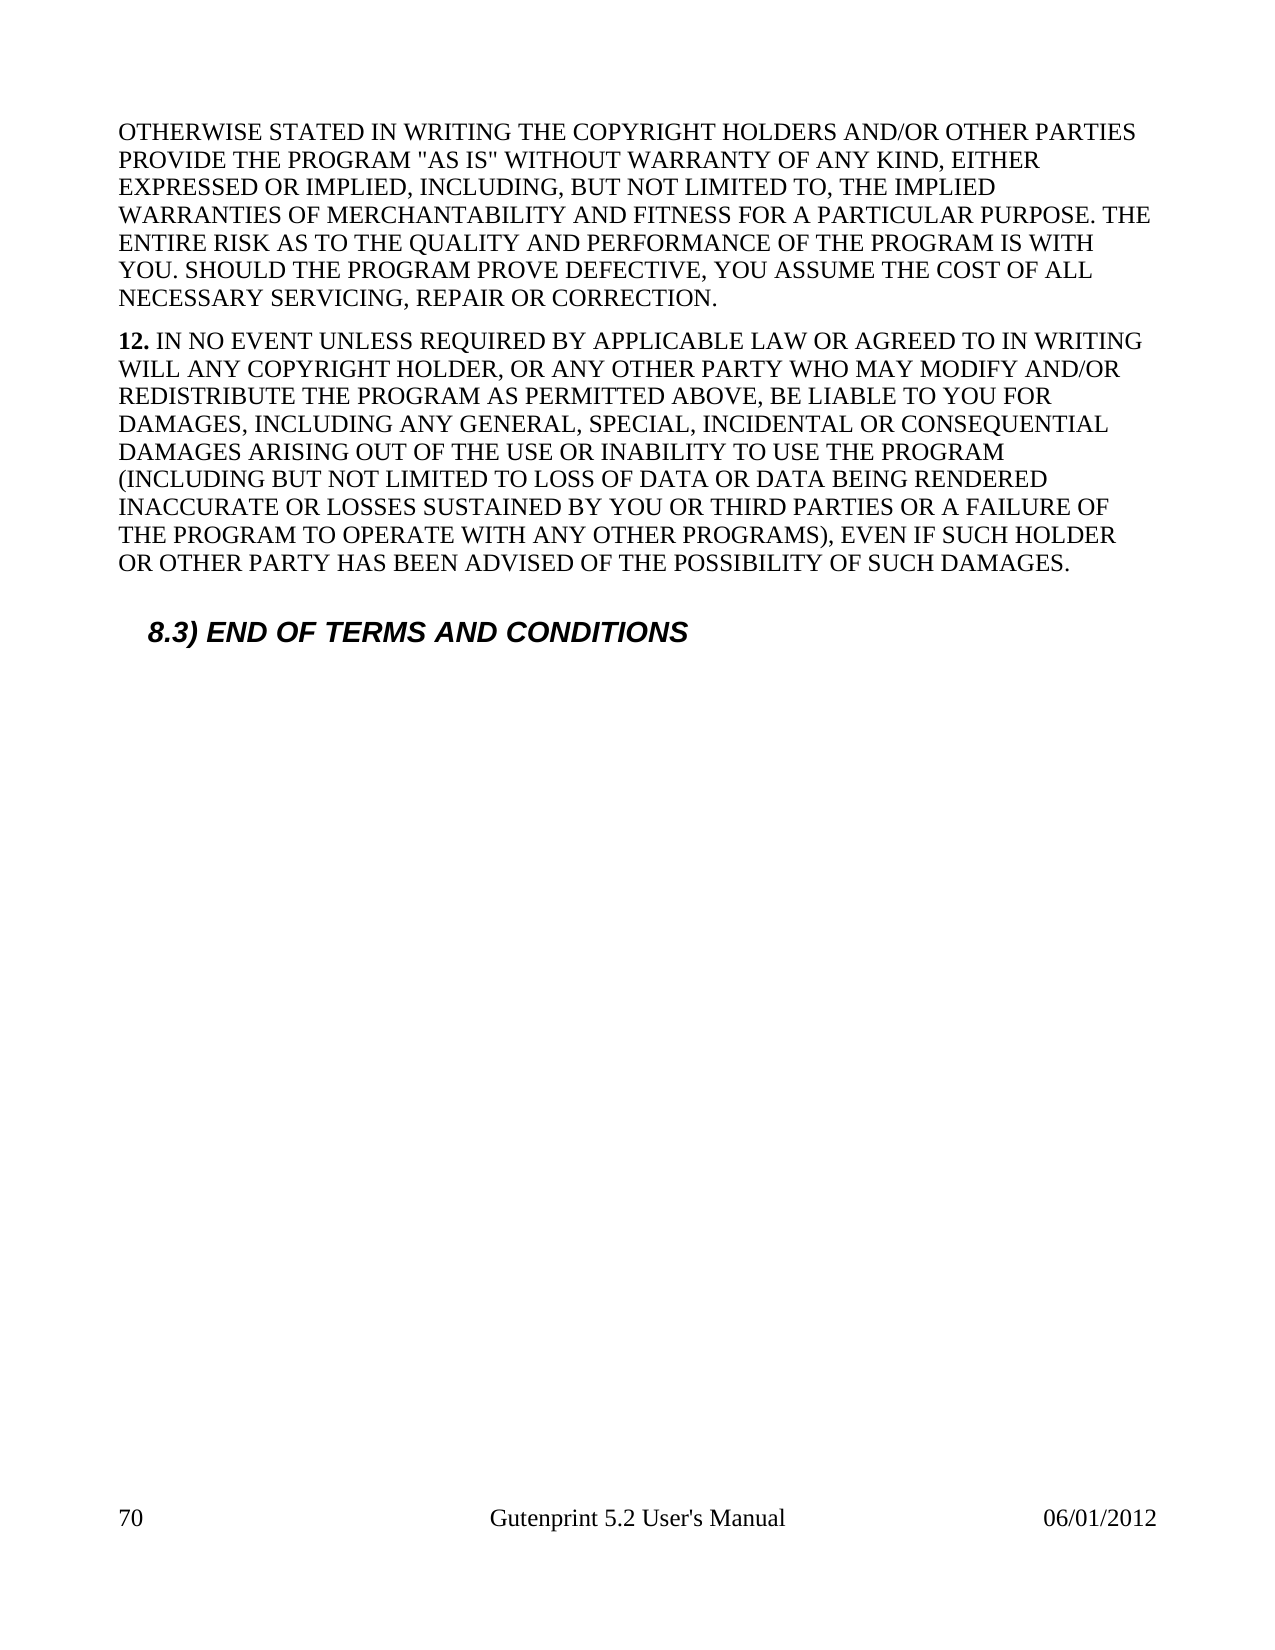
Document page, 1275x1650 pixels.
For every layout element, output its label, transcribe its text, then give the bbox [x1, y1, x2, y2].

subtitle END OF TERMS AND CONDITIONS [148, 616, 1157, 649]
text OTHERWISE STATED IN WRITING THE COPYRIGHT HOLDERS AND/OR OTHER PARTIES PROVIDE THE PROGRAM "AS IS" WITHOUT WARRANTY OF ANY KIND, EITHER EXPRESSED OR IMPLIED, INCLUDING, BUT NOT LIMITED TO, THE IMPLIED WARRANTIES OF MERCHANTABILITY AND FITNESS FOR A PARTICULAR PURPOSE. THE ENTIRE RISK AS TO THE QUALITY AND PERFORMANCE OF THE PROGRAM IS WITH YOU. SHOULD THE PROGRAM PROVE DEFECTIVE, YOU ASSUME THE COST OF ALL NECESSARY SERVICING, REPAIR OR CORRECTION. [118, 118, 1157, 312]
text 12. IN NO EVENT UNLESS REQUIRED BY APPLICABLE LAW OR AGREED TO IN WRITING WILL ANY COPYRIGHT HOLDER, OR ANY OTHER PARTY WHO MAY MODIFY AND/OR REDISTRIBUTE THE PROGRAM AS PERMITTED ABOVE, BE LIABLE TO YOU FOR DAMAGES, INCLUDING ANY GENERAL, SPECIAL, INCIDENTAL OR CONSEQUENTIAL DAMAGES ARISING OUT OF THE USE OR INABILITY TO USE THE PROGRAM (INCLUDING BUT NOT LIMITED TO LOSS OF DATA OR DATA BEING RENDERED INACCURATE OR LOSSES SUSTAINED BY YOU OR THIRD PARTIES OR A FAILURE OF THE PROGRAM TO OPERATE WITH ANY OTHER PROGRAMS), EVEN IF SUCH HOLDER OR OTHER PARTY HAS BEEN ADVISED OF THE POSSIBILITY OF SUCH DAMAGES. [118, 327, 1157, 576]
